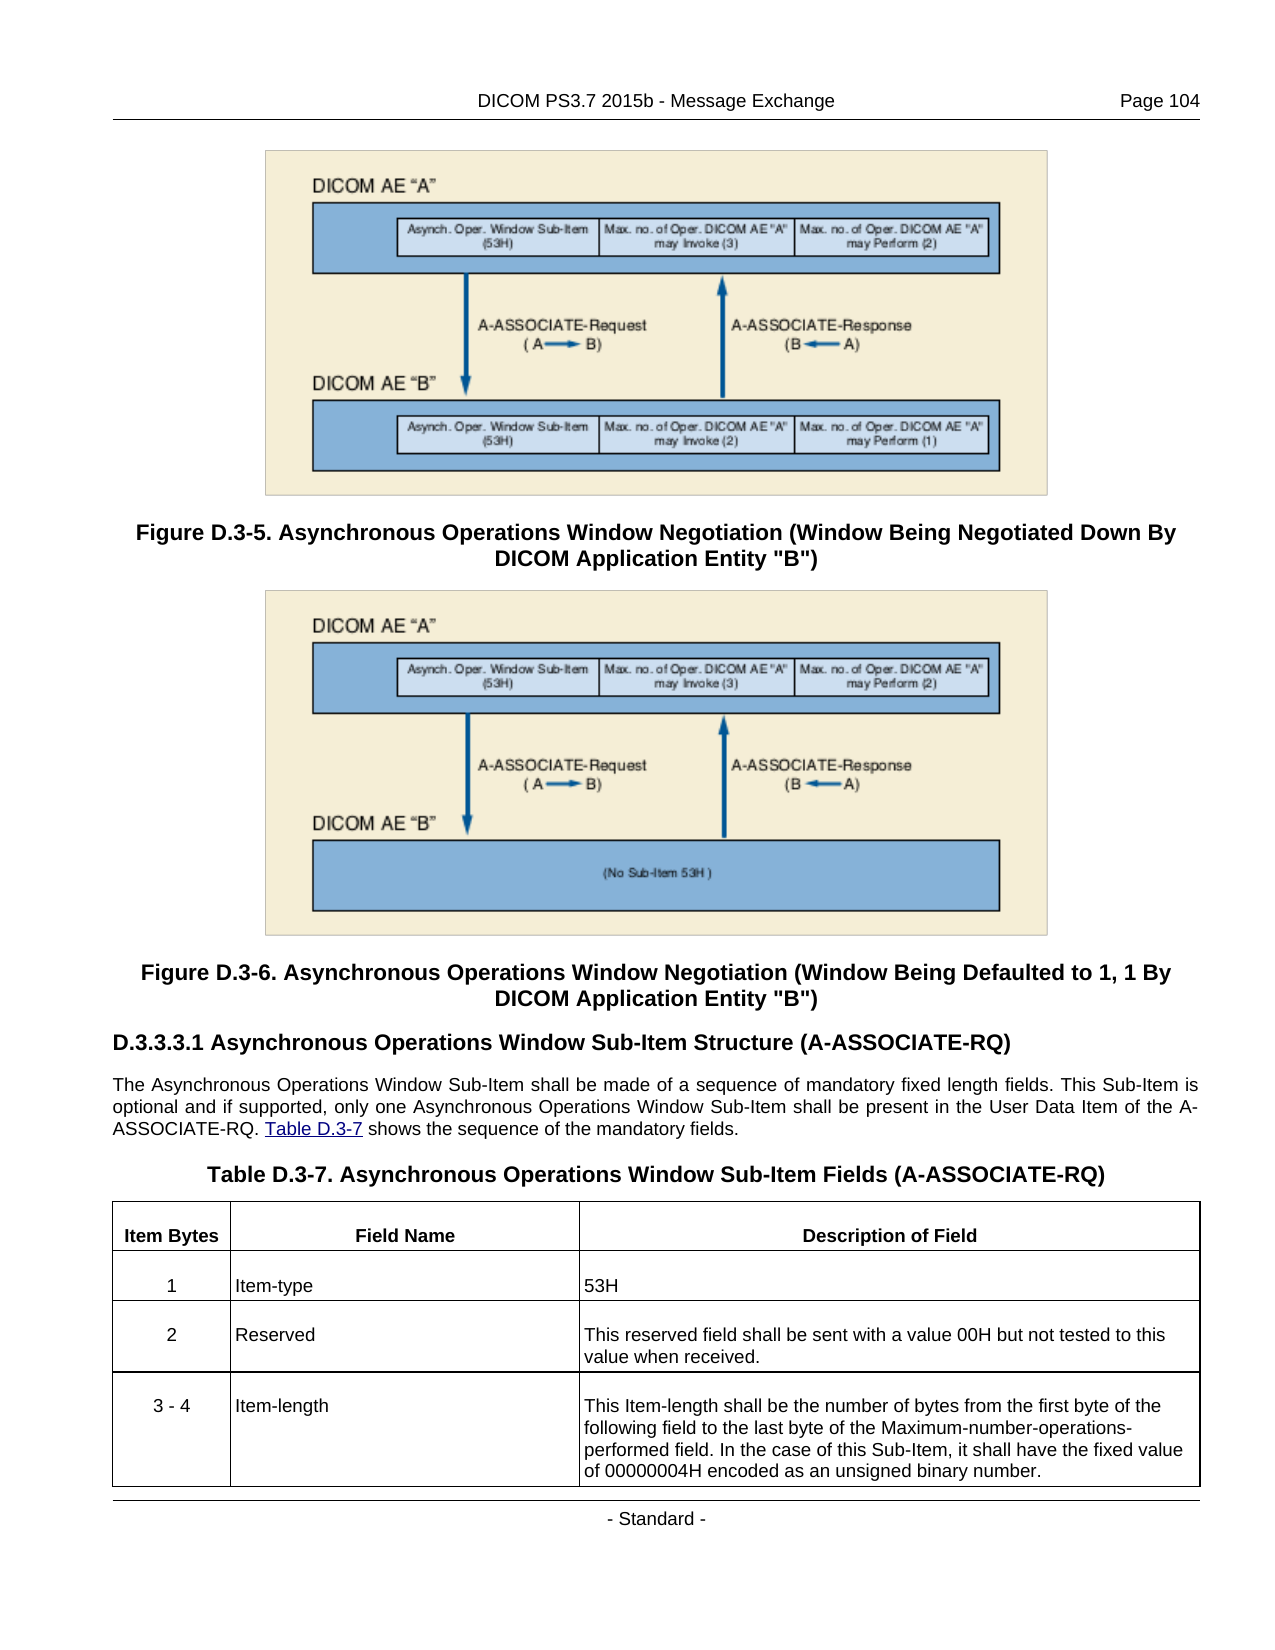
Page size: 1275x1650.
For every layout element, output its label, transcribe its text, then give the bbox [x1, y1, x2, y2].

text Table D.3-7. Asynchronous Operations Window Sub-Item Fields (A-ASSOCIATE-RQ) [112, 1161, 1200, 1187]
picture [264, 589, 1049, 937]
table_cell 3 - 4 [113, 1373, 230, 1486]
table_header Description of Field [580, 1202, 1199, 1250]
text The Asynchronous Operations Window Sub-Item shall be made of a sequence of mandatory fixed length fields. This Sub-Item is optional and if supported, only one Asynchronous Operations Window Sub-Item shall be present in the User Data Item of the A-ASSOCIATE-RQ. Table D.3-7 shows the sequence of the mandatory fields. [112, 1074, 1200, 1139]
table_cell Reserved [231, 1301, 579, 1371]
text Figure D.3-6. Asynchronous Operations Window Negotiation (Window Being Defaulted to 1, 1 By DICOM Application Entity "B") [112, 959, 1200, 1011]
table_cell Item-type [231, 1251, 579, 1300]
table_cell Item-length [231, 1373, 579, 1486]
picture [264, 150, 1049, 497]
text Figure D.3-5. Asynchronous Operations Window Negotiation (Window Being Negotiated Down By DICOM Application Entity "B") [112, 519, 1200, 571]
table_cell 1 [113, 1251, 230, 1300]
table_header Item Bytes [113, 1202, 230, 1250]
table_cell 53H [580, 1251, 1199, 1300]
table_header Field Name [231, 1202, 579, 1250]
table_cell This reserved field shall be sent with a value 00H but not tested to this value when received. [580, 1301, 1199, 1371]
table_cell 2 [113, 1301, 230, 1371]
text D.3.3.3.1 Asynchronous Operations Window Sub-Item Structure (A-ASSOCIATE-RQ) [112, 1029, 1200, 1055]
table_cell This Item-length shall be the number of bytes from the first byte of the following field to the last byte of the Maximum-number-operations-performed field. In the case of this Sub-Item, it shall have the fixed value of 00000004H encoded as an unsigned binary number. [580, 1373, 1199, 1486]
